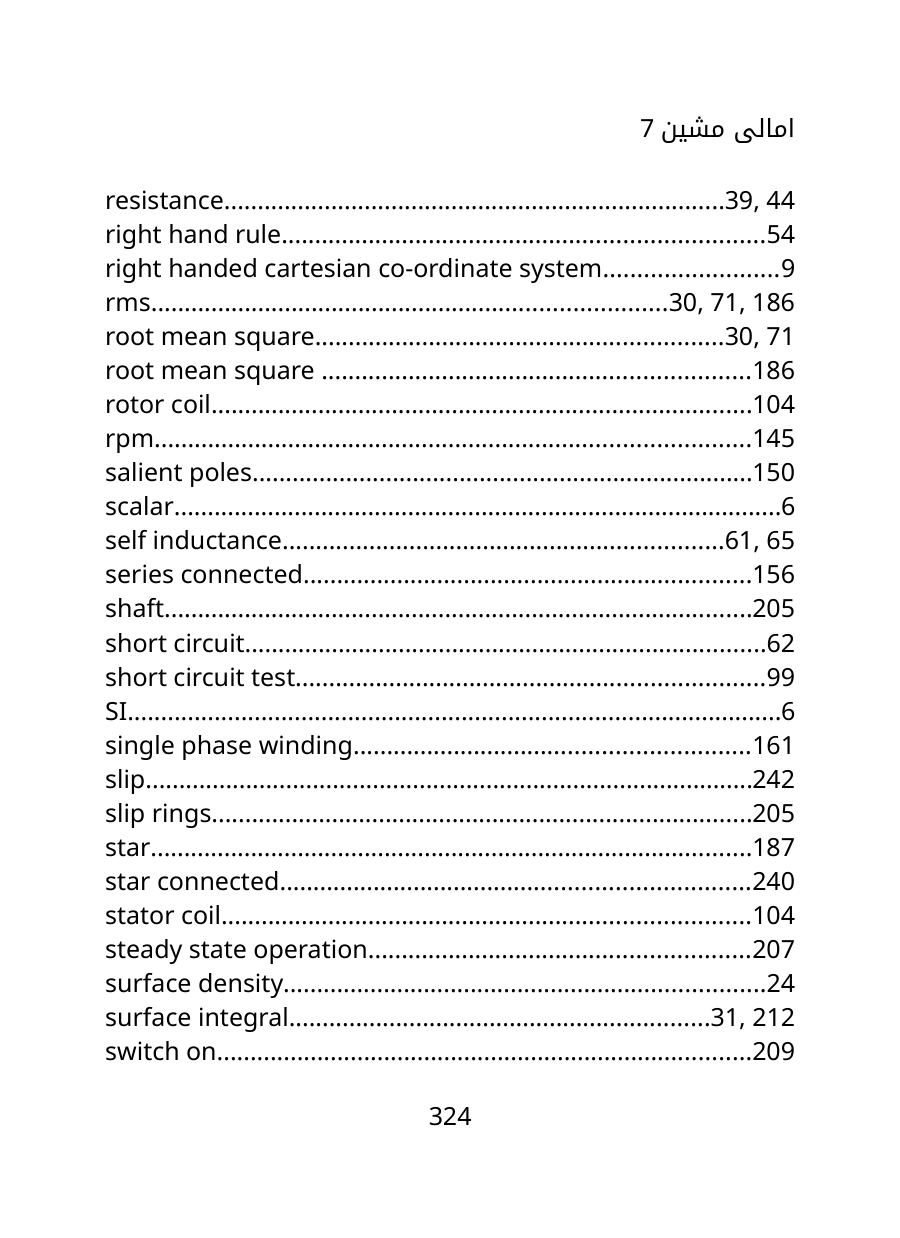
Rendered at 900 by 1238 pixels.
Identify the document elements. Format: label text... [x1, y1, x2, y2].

text single phase winding 161 [105, 727, 795, 761]
text steady state operation 207 [105, 932, 795, 966]
text right hand rule 54 [105, 216, 795, 251]
text surface integral 31, 212 [105, 1000, 795, 1034]
text rms 30, 71, 186 [105, 284, 795, 319]
text resistance 39, 44 [105, 182, 795, 216]
text salient poles 150 [105, 455, 795, 489]
text root mean square 30, 71 [105, 319, 795, 353]
text rpm 145 [105, 421, 795, 455]
text short circuit 62 [105, 625, 795, 659]
text stator coil 104 [105, 898, 795, 932]
text star connected 240 [105, 864, 795, 898]
text star 187 [105, 829, 795, 864]
text slip rings 205 [105, 796, 795, 829]
text short circuit test 99 [105, 659, 795, 693]
text shaft 205 [105, 591, 795, 625]
text slip 242 [105, 761, 795, 796]
text scalar 6 [105, 489, 795, 523]
text surface density 24 [105, 966, 795, 1000]
text rotor coil 104 [105, 387, 795, 421]
text switch on 209 [105, 1034, 795, 1068]
text self inductance 61, 65 [105, 523, 795, 557]
text series connected 156 [105, 557, 795, 591]
text right handed cartesian co-ordinate system 9 [105, 251, 795, 284]
text root mean square 186 [105, 353, 795, 387]
text SI 6 [105, 693, 795, 727]
